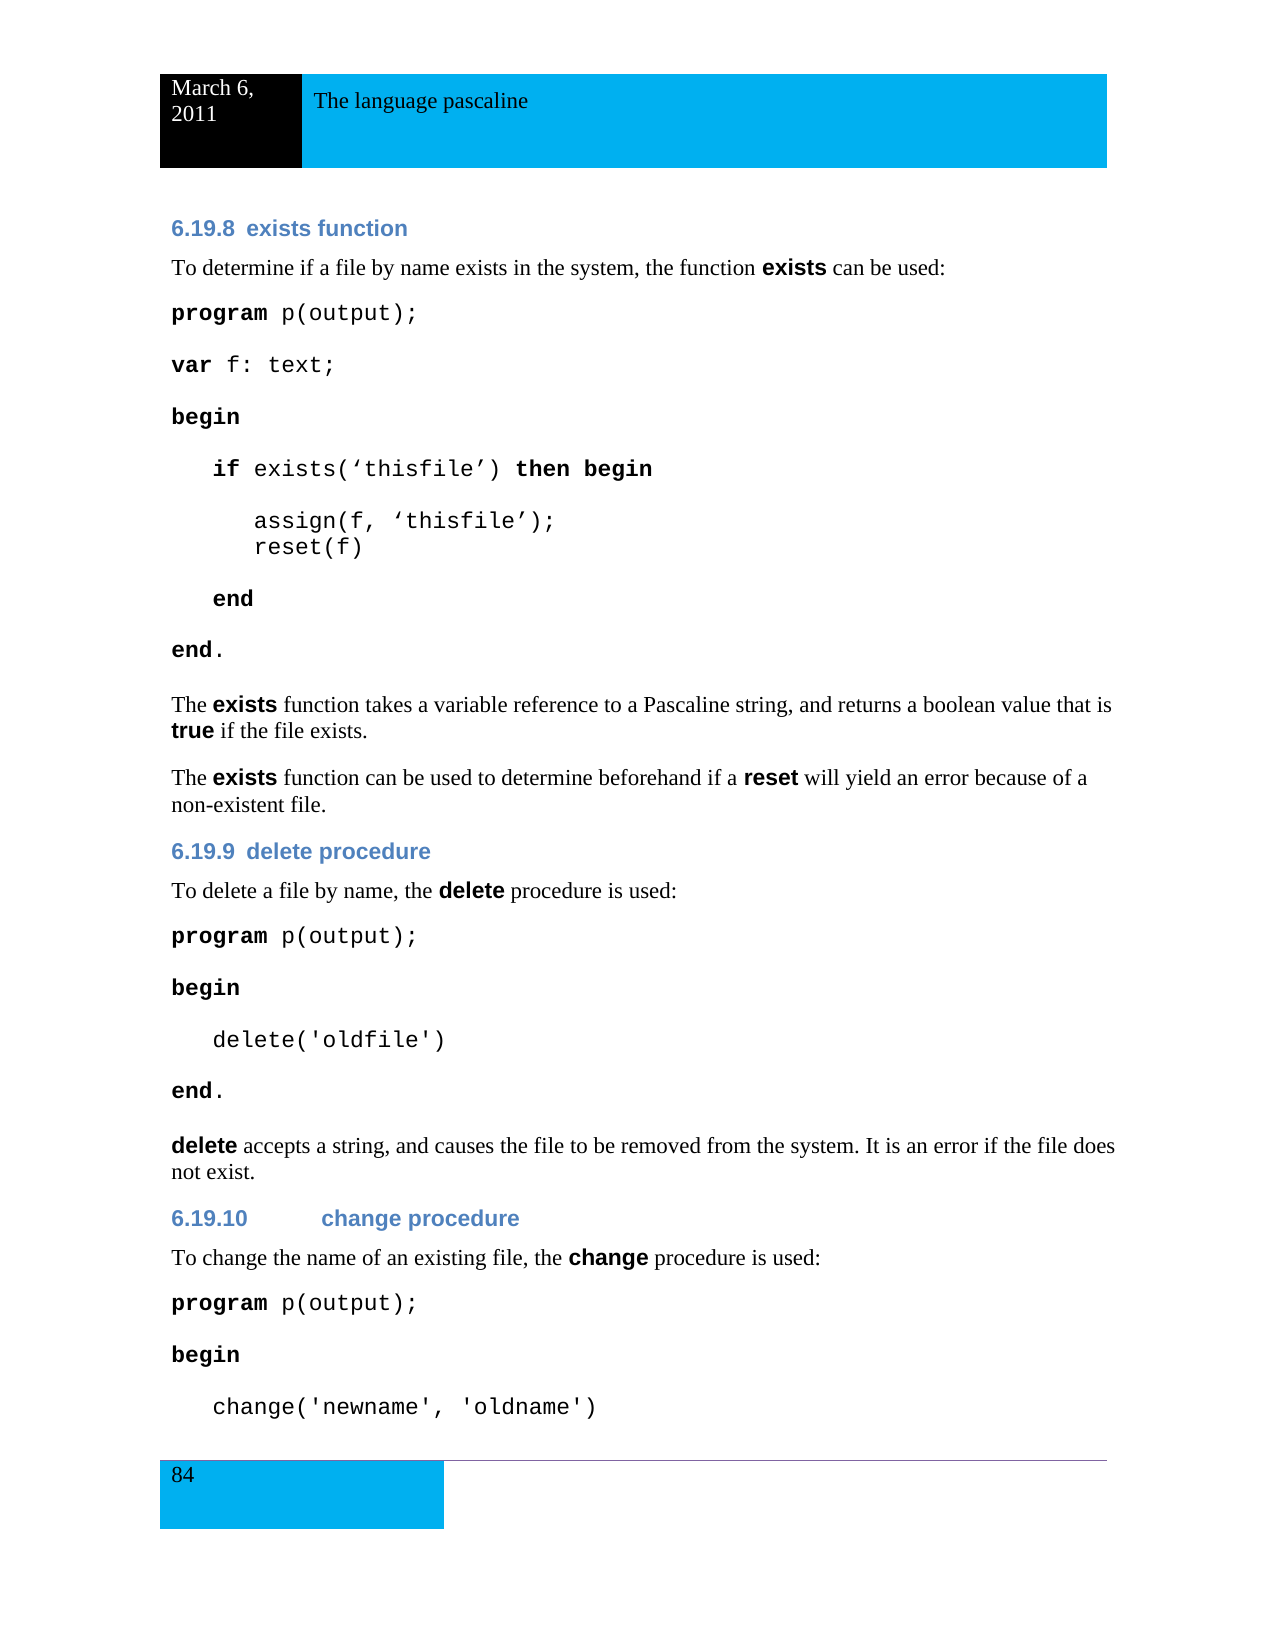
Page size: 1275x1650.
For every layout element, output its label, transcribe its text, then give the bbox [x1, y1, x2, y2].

text end. [171, 1080, 1118, 1106]
subtitle delete procedure [171, 838, 1118, 864]
text reset(f) [171, 535, 1118, 561]
text end. [171, 639, 1118, 665]
text program p(output); [171, 302, 1118, 327]
text The exists function can be used to determine beforehand if a reset will yield an error because of a non-existent file. [171, 764, 1118, 817]
text if exists(‘thisfile’) then begin [171, 457, 1118, 483]
text program p(output); [171, 1291, 1118, 1317]
subtitle exists function [171, 215, 1118, 242]
text The exists function takes a variable reference to a Pascaline string, and returns a boolean value that is true if the file exists. [171, 691, 1118, 743]
text assign(f, ‘thisfile’); [171, 509, 1118, 535]
text To delete a file by name, the delete procedure is used: [171, 877, 1118, 903]
text begin [171, 1343, 1118, 1369]
text To determine if a file by name exists in the system, the function exists can be used: [171, 254, 1118, 281]
text To change the name of an existing file, the change procedure is used: [171, 1244, 1118, 1271]
text begin [171, 405, 1118, 431]
text change('newname', 'oldname') [171, 1395, 1118, 1421]
text program p(output); [171, 924, 1118, 950]
text end [171, 587, 1118, 613]
subtitle change procedure [171, 1205, 1118, 1232]
text begin [171, 976, 1118, 1002]
text delete accepts a string, and causes the file to be removed from the system. It is an error if the file does not exist. [171, 1132, 1118, 1184]
text delete('oldfile') [171, 1028, 1118, 1054]
text var f: text; [171, 353, 1118, 379]
